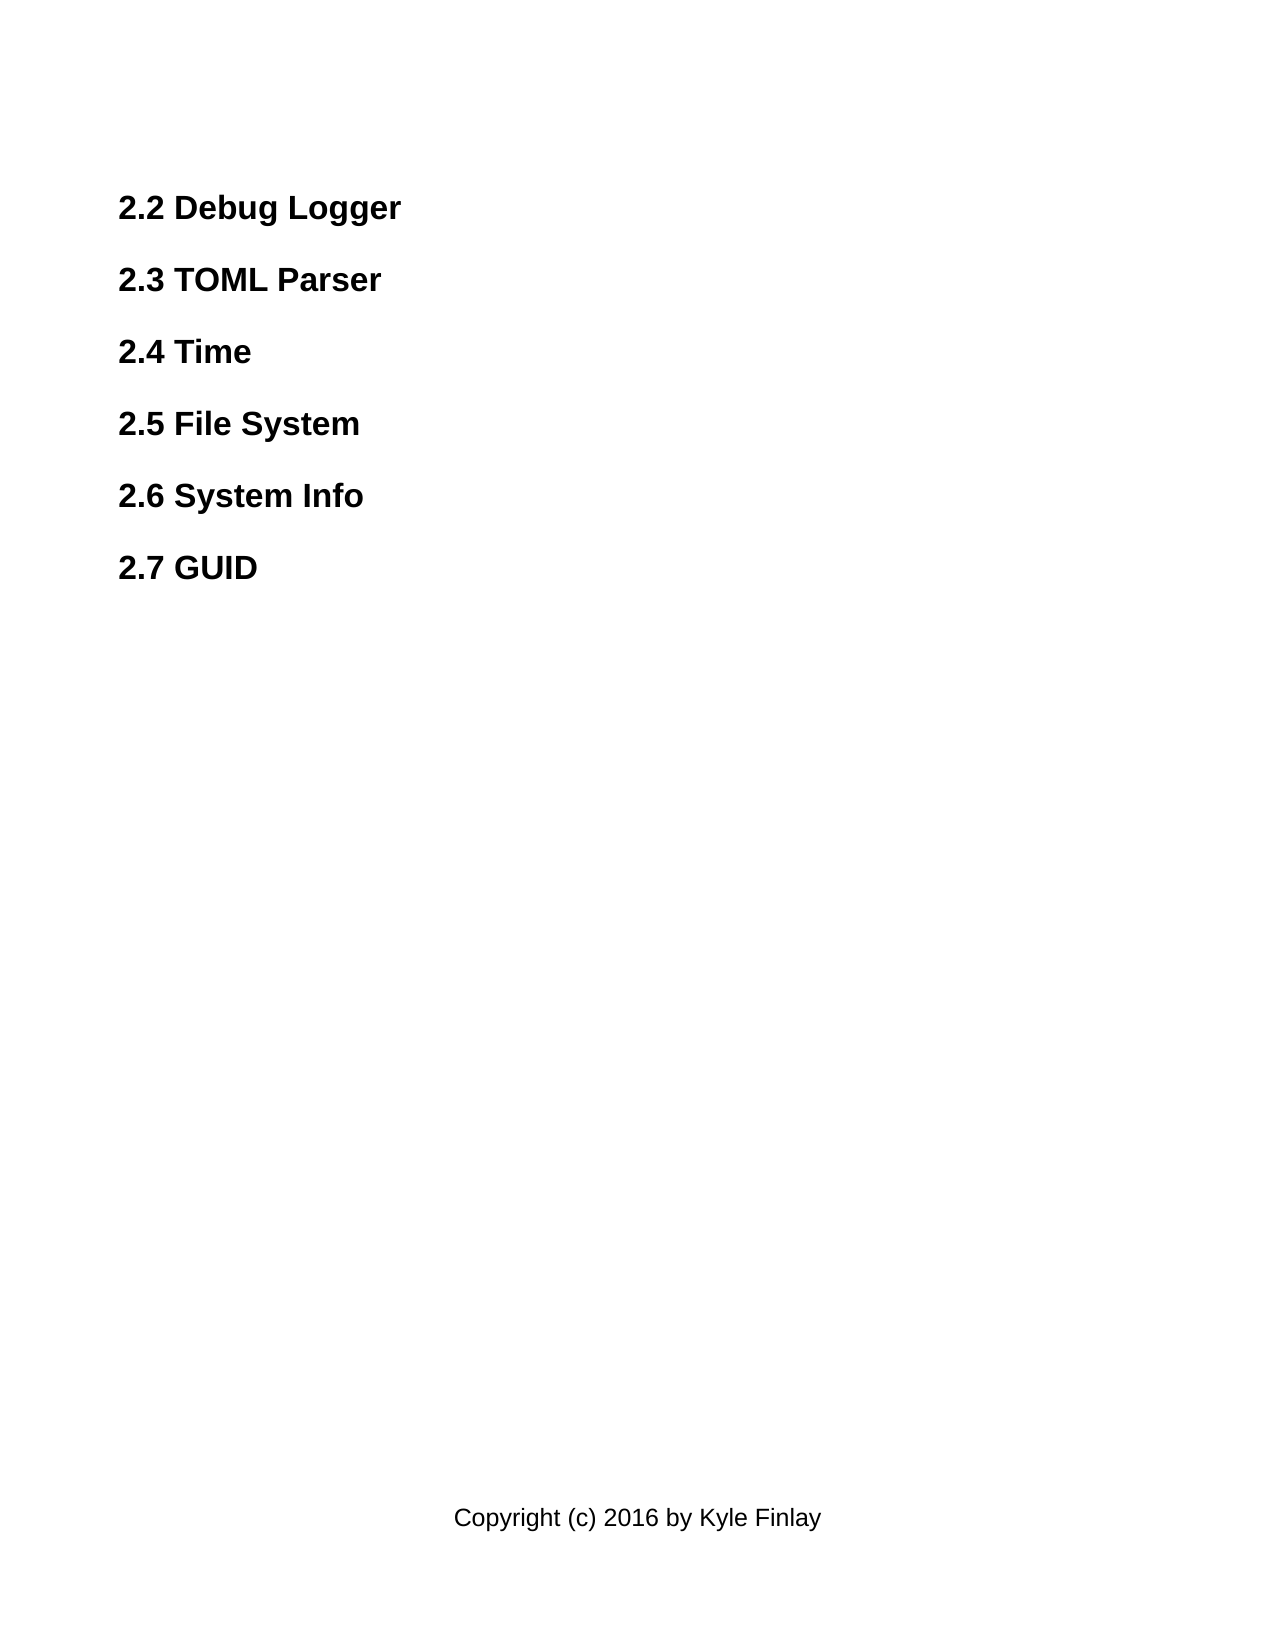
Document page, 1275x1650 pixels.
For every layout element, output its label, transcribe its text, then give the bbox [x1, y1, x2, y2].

subtitle 2.7 GUID [118, 548, 1157, 587]
subtitle 2.2 Debug Logger [118, 188, 1157, 227]
subtitle 2.5 File System [118, 404, 1157, 443]
subtitle 2.3 TOML Parser [118, 260, 1157, 299]
subtitle 2.4 Time [118, 332, 1157, 371]
subtitle 2.6 System Info [118, 476, 1157, 514]
